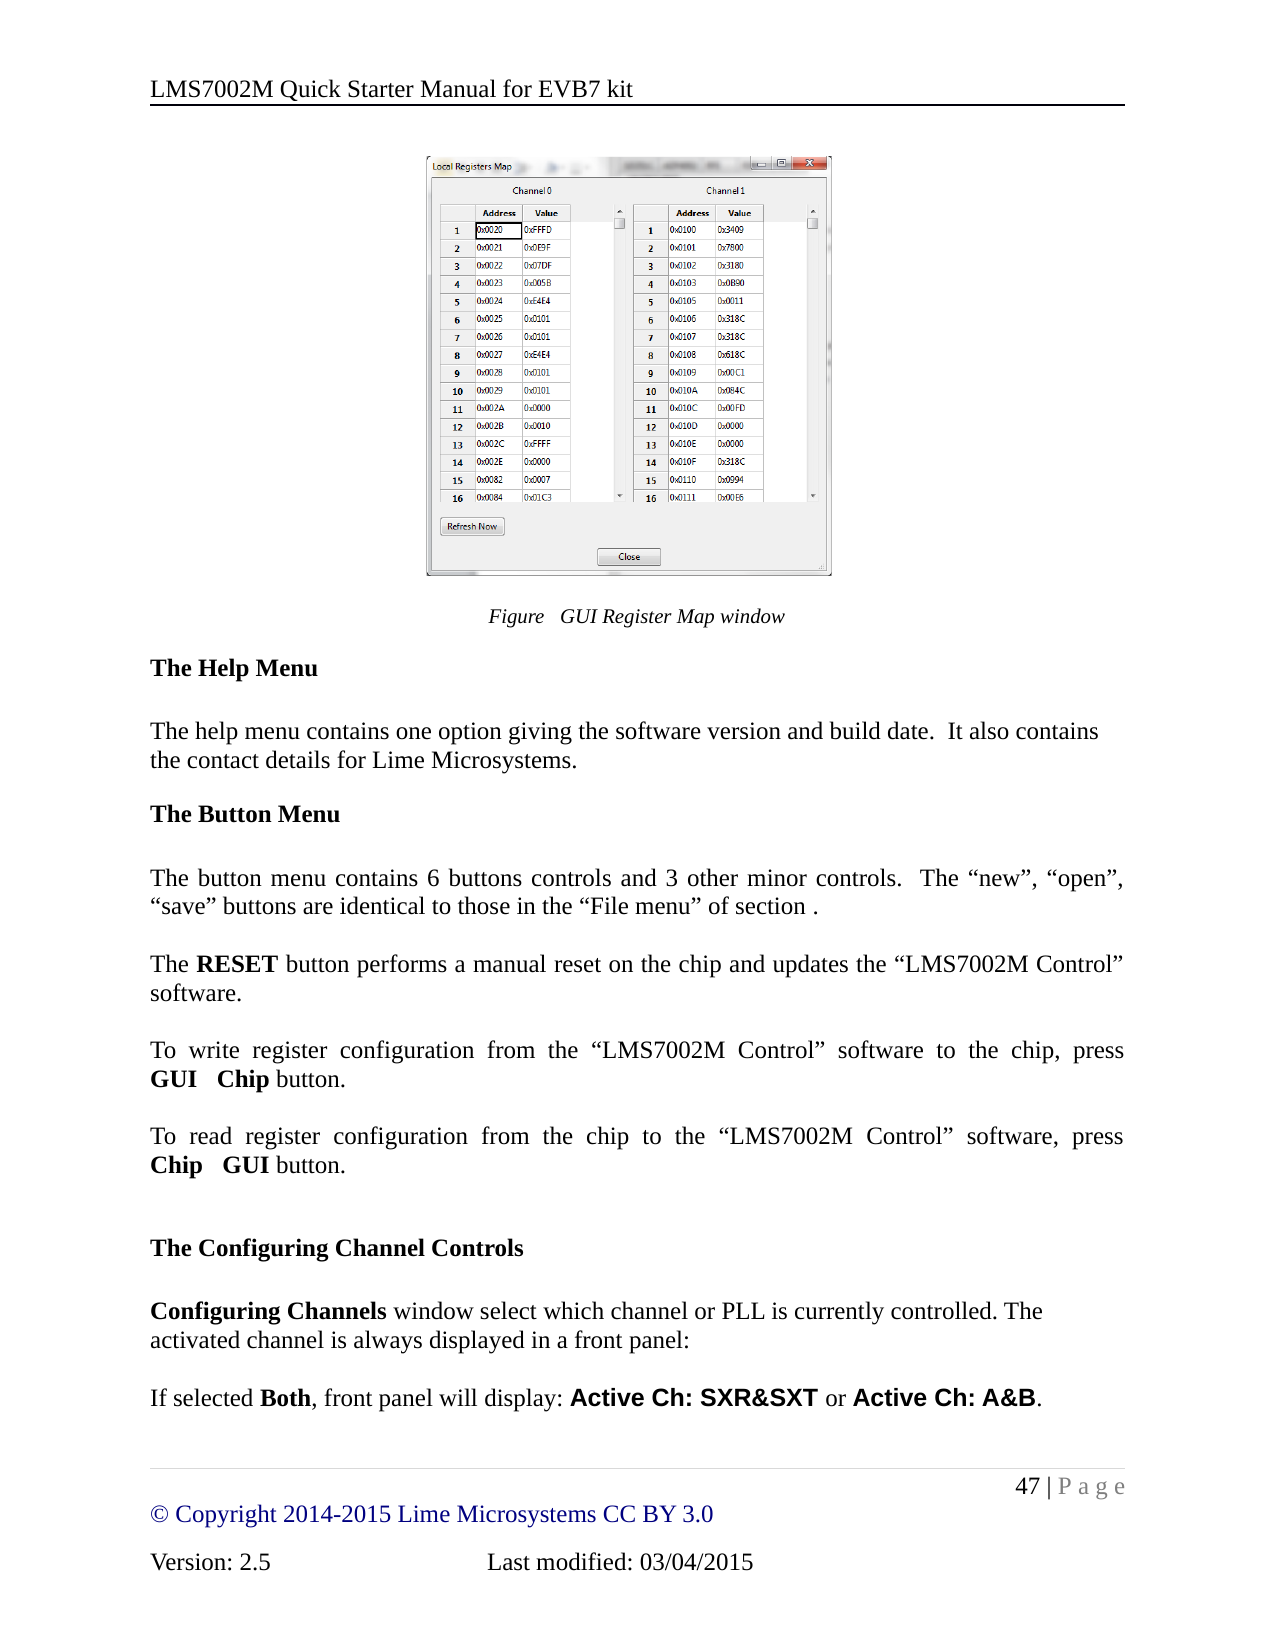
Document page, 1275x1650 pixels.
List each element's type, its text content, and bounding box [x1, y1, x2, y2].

text Figure GUI Register Map window [150, 604, 1125, 628]
subtitle The Help Menu [150, 653, 1125, 681]
text To read register configuration from the chip to the “LMS7002M Control” software, press ChipGUI button. [150, 1121, 1125, 1179]
text Configuring Channels window select which channel or PLL is currently controlled. The activated channel is always displayed in a front panel: [150, 1296, 1125, 1354]
subtitle The Configuring Channel Controls [150, 1233, 1125, 1261]
text To write register configuration from the “LMS7002M Control” software to the chip, press GUIChip button. [150, 1035, 1125, 1093]
text The RESET button performs a manual reset on the chip and updates the “LMS7002M Control” software. [150, 949, 1125, 1006]
text The help menu contains one option giving the software version and build date. It also contains the contact details for Lime Microsystems. [150, 716, 1125, 774]
text The button menu contains 6 buttons controls and 3 other minor controls. The “new”, “open”, “save” buttons are identical to those in the “File menu” of section 1. [150, 863, 1125, 920]
picture [426, 156, 832, 576]
text If selected Both, front panel will display: Active Ch: SXR&SXT or Active Ch: A&B. [150, 1383, 1125, 1412]
subtitle The Button Menu [150, 799, 1125, 828]
